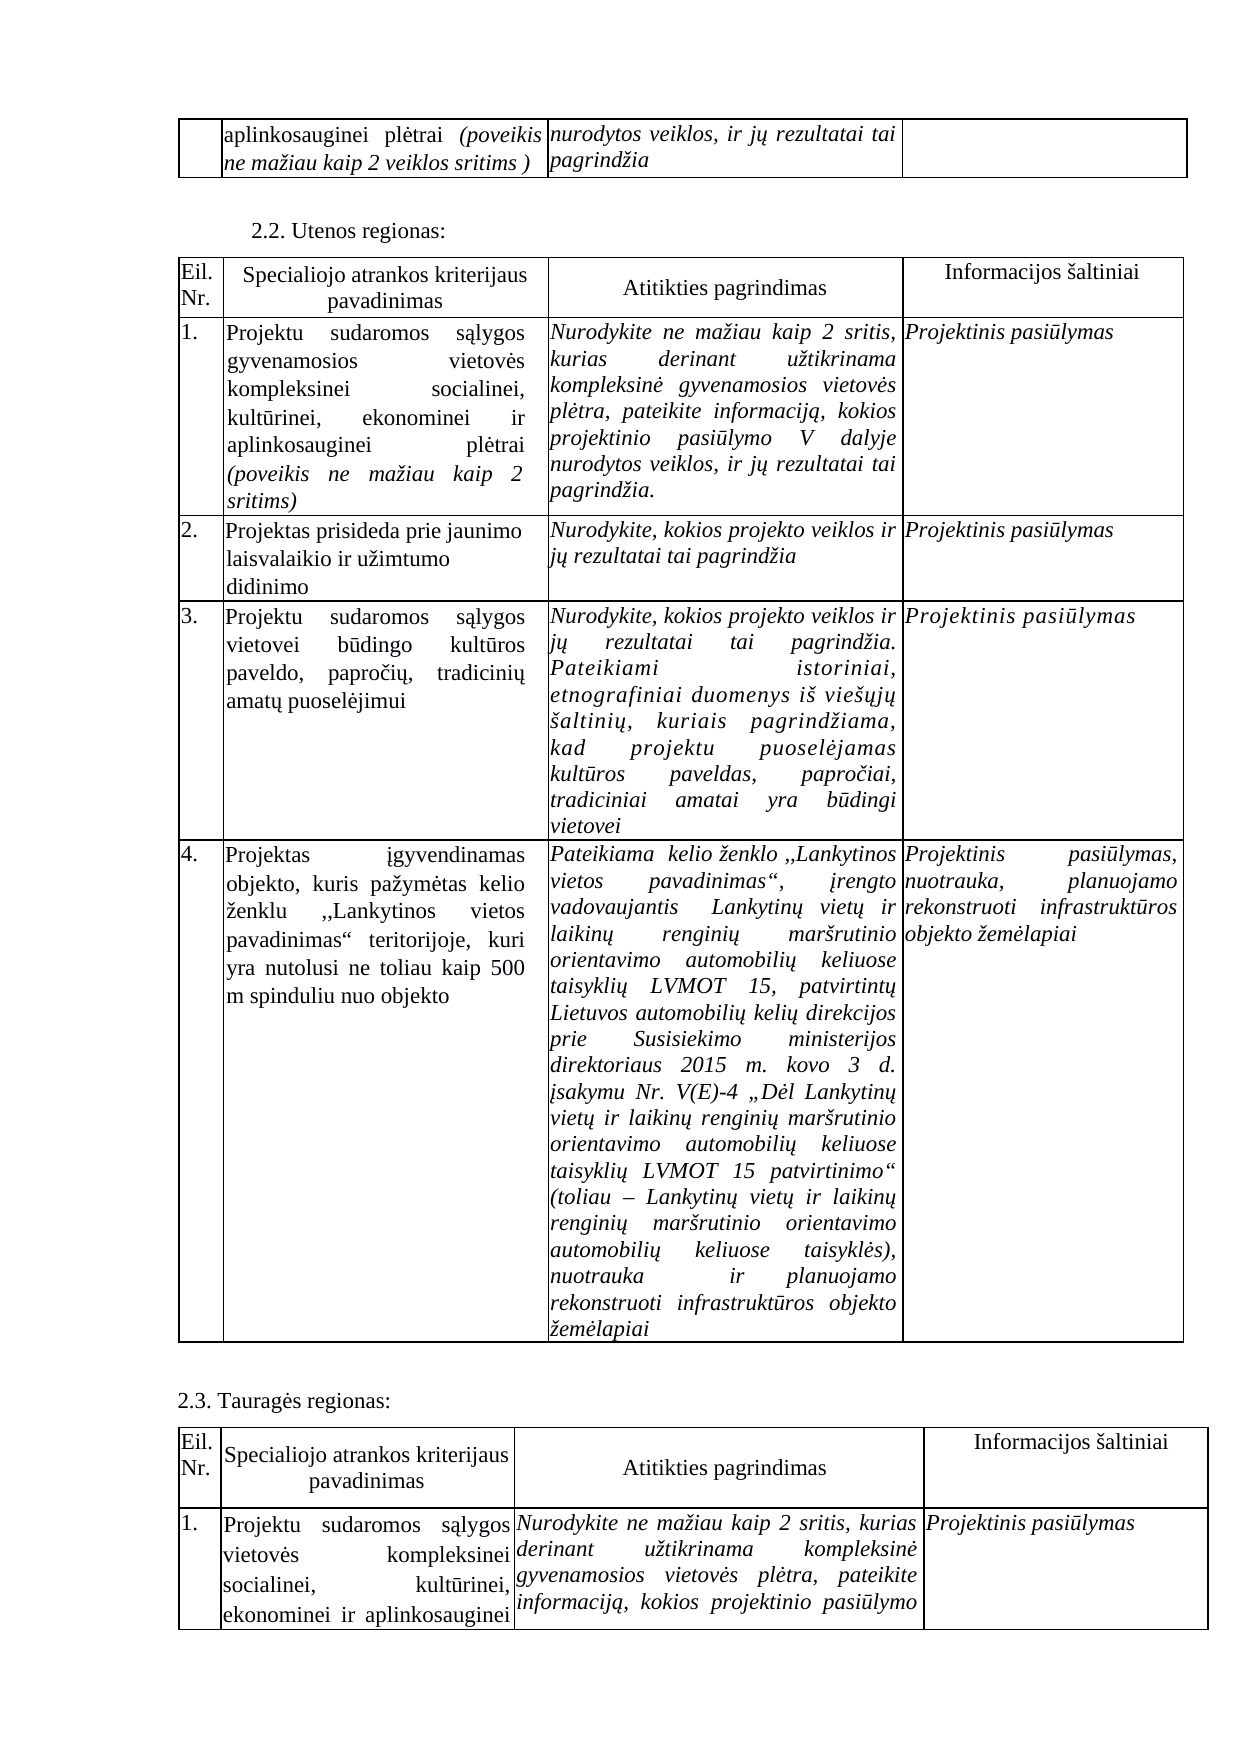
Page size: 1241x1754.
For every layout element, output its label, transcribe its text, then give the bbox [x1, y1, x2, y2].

table_cell aplinkosauginei plėtrai (poveikis ne mažiau kaip 2 veiklos sritims ) [223, 120, 547, 176]
table_cell Projektinis pasiūlymas [904, 318, 1183, 514]
table_cell Projektu sudaromos sąlygos vietovės kompleksinei socialinei, kultūrinei, ekonominei ir aplinkosauginei [222, 1509, 514, 1629]
text 2.3. Tauragės regionas: [177, 1387, 1181, 1413]
text 2.2. Utenos regionas: [251, 217, 1181, 244]
table_cell Nurodykite ne mažiau kaip 2 sritis, kurias derinant užtikrinama kompleksinė gyvenamosios vietovės plėtra, pateikite informaciją, kokios projektinio pasiūlymo V dalyje nurodytos veiklos, ir jų rezultatai tai pagrindžia. [549, 318, 902, 514]
table_header Specialiojo atrankos kriterijaus pavadinimas [224, 258, 548, 317]
table_header Informacijos šaltiniai [904, 258, 1183, 317]
table_cell Pateikiama kelio ženklo ,,Lankytinos vietos pavadinimas“, įrengto vadovaujantis Lankytinų vietų ir laikinų renginių maršrutinio orientavimo automobilių keliuose taisyklių LVMOT 15, patvirtintų Lietuvos automobilių kelių direkcijos prie Susisiekimo ministerijos direktoriaus 2015 m. kovo 3 d. įsakymu Nr. V(E)-4 „Dėl Lankytinų vietų ir laikinų renginių maršrutinio orientavimo automobilių keliuose taisyklių LVMOT 15 patvirtinimo“ (toliau – Lankytinų vietų ir laikinų renginių maršrutinio orientavimo automobilių keliuose taisyklės), nuotrauka ir planuojamo rekonstruoti infrastruktūros objekto žemėlapiai [549, 841, 902, 1341]
table_cell 1. [180, 318, 223, 514]
table_cell Nurodykite, kokios projekto veiklos ir jų rezultatai tai pagrindžia [549, 516, 902, 600]
table_header Specialiojo atrankos kriterijaus pavadinimas [222, 1428, 514, 1507]
table_cell [903, 120, 1186, 176]
table_cell Nurodykite ne mažiau kaip 2 sritis, kurias derinant užtikrinama kompleksinė gyvenamosios vietovės plėtra, pateikite informaciją, kokios projektinio pasiūlymo [515, 1509, 923, 1629]
table_cell Projektas įgyvendinamas objekto, kuris pažymėtas kelio ženklu ,,Lankytinos vietos pavadinimas“ teritorijoje, kuri yra nutolusi ne toliau kaip 500 m spinduliu nuo objekto [224, 841, 548, 1341]
table_header Atitikties pagrindimas [549, 258, 902, 317]
table_header Informacijos šaltiniai [925, 1428, 1207, 1507]
table_cell Projektinis pasiūlymas, nuotrauka, planuojamo rekonstruoti infrastruktūros objekto žemėlapiai [904, 841, 1183, 1341]
table_header Eil.Nr. [180, 258, 223, 317]
table_cell 1. [180, 1509, 220, 1629]
table_cell Projektas prisideda prie jaunimo laisvalaikio ir užimtumo didinimo [224, 516, 548, 600]
table_cell [180, 120, 221, 176]
table_cell 3. [180, 602, 223, 839]
table_header Eil. Nr. N [180, 1428, 220, 1507]
table_cell nurodytos veiklos, ir jų rezultatai tai pagrindžia [549, 120, 902, 176]
table_cell Nurodykite, kokios projekto veiklos ir jų rezultatai tai pagrindžia. Pateikiami istoriniai, etnografiniai duomenys iš viešųjų šaltinių, kuriais pagrindžiama, kad projektu puoselėjamas kultūros paveldas, papročiai, tradiciniai amatai yra būdingi vietovei [549, 602, 902, 839]
table_cell 2. [180, 516, 223, 600]
table_cell Projektinis pasiūlymas [904, 516, 1183, 600]
table_cell Projektu sudaromos sąlygos vietovei būdingo kultūros paveldo, papročių, tradicinių amatų puoselėjimui [224, 602, 548, 839]
table_cell Projektu sudaromos sąlygos gyvenamosios vietovės kompleksinei socialinei, kultūrinei, ekonominei ir aplinkosauginei plėtrai (poveikis ne mažiau kaip 2 sritims) [224, 318, 548, 514]
table_cell Projektinis pasiūlymas [904, 602, 1183, 839]
table_header Atitikties pagrindimas [515, 1428, 923, 1507]
table_cell 4. [180, 841, 223, 1341]
table_cell Projektinis pasiūlymas [925, 1509, 1207, 1629]
